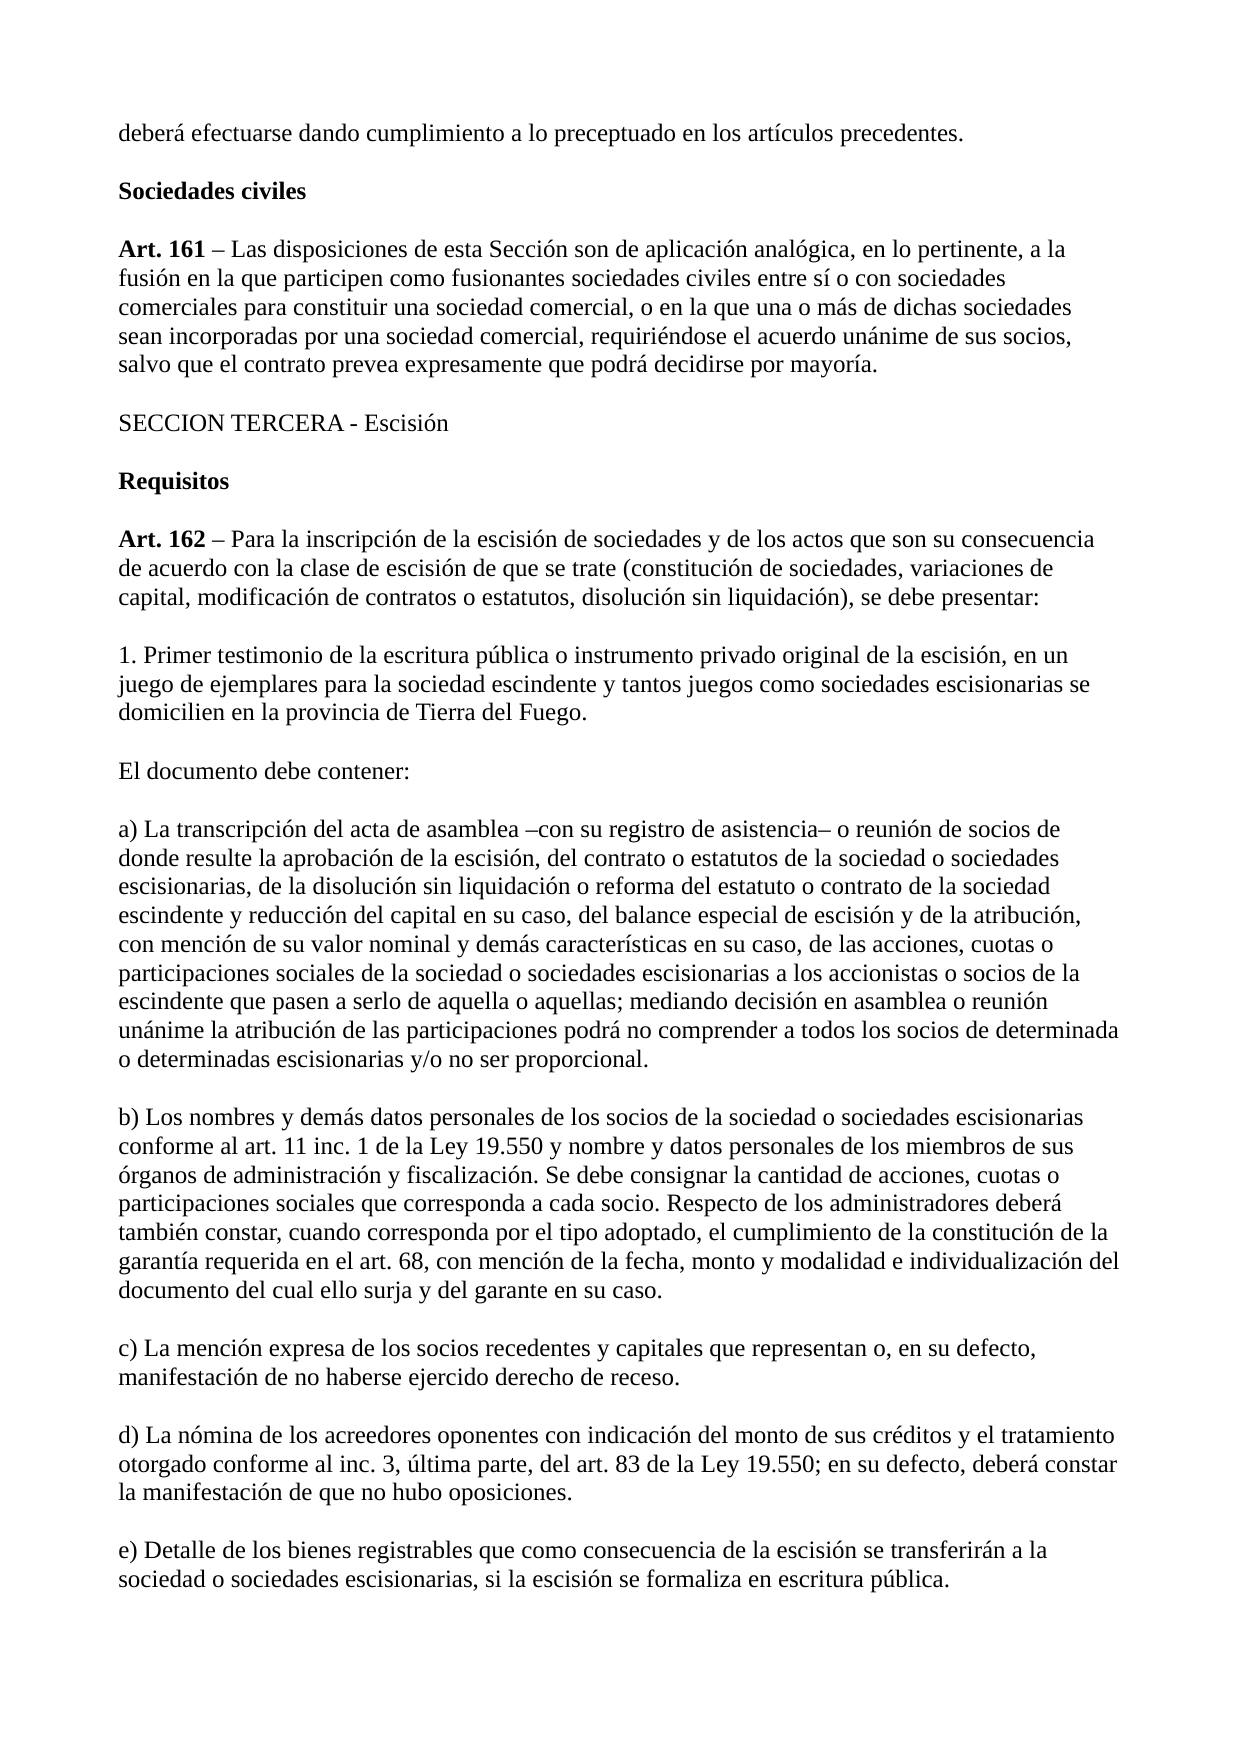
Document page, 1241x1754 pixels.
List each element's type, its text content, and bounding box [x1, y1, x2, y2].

table_header deberá efectuarse dando cumplimiento a lo preceptuado en los artículos precedentes. Sociedades civiles Art. 161 – Las disposiciones de esta Sección son de aplicación analógica, en lo pertinente, a la fusión en la que participen como fusionantes sociedades civiles entre sí o con sociedades comerciales para constituir una sociedad comercial, o en la que una o más de dichas sociedades sean incorporadas por una sociedad comercial, requiriéndose el acuerdo unánime de sus socios, salvo que el contrato prevea expresamente que podrá decidirse por mayoría. SECCION TERCERA - Escisión Requisitos Art. 162 – Para la inscripción de la escisión de sociedades y de los actos que son su consecuencia de acuerdo con la clase de escisión de que se trate (constitución de sociedades, variaciones de capital, modificación de contratos o estatutos, disolución sin liquidación), se debe presentar: 1. Primer testimonio de la escritura pública o instrumento privado original de la escisión, en un juego de ejemplares para la sociedad escindente y tantos juegos como sociedades escisionarias se domicilien en la provincia de Tierra del Fuego. El documento debe contener: a) La transcripción del acta de asamblea –con su registro de asistencia– o reunión de socios de donde resulte la aprobación de la escisión, del contrato o estatutos de la sociedad o sociedades escisionarias, de la disolución sin liquidación o reforma del estatuto o contrato de la sociedad escindente y reducción del capital en su caso, del balance especial de escisión y de la atribución, con mención de su valor nominal y demás características en su caso, de las acciones, cuotas o participaciones sociales de la sociedad o sociedades escisionarias a los accionistas o socios de la escindente que pasen a serlo de aquella o aquellas; mediando decisión en asamblea o reunión unánime la atribución de las participaciones podrá no comprender a todos los socios de determinada o determinadas escisionarias y/o no ser proporcional. b) Los nombres y demás datos personales de los socios de la sociedad o sociedades escisionarias conforme al art. 11 inc. 1 de la Ley 19.550 y nombre y datos personales de los miembros de sus órganos de administración y fiscalización. Se debe consignar la cantidad de acciones, cuotas o participaciones sociales que corresponda a cada socio. Respecto de los administradores deberá también constar, cuando corresponda por el tipo adoptado, el cumplimiento de la constitución de la garantía requerida en el art. 68, con mención de la fecha, monto y modalidad e individualización del documento del cual ello surja y del garante en su caso. c) La mención expresa de los socios recedentes y capitales que representan o, en su defecto, manifestación de no haberse ejercido derecho de receso. d) La nómina de los acreedores oponentes con indicación del monto de sus créditos y el tratamiento otorgado conforme al inc. 3, última parte, del art. 83 de la Ley 19.550; en su defecto, deberá constar la manifestación de que no hubo oposiciones. e) Detalle de los bienes registrables que como consecuencia de la escisión se transferirán a la sociedad o sociedades escisionarias, si la escisión se formaliza en escritura pública. [118, 118, 1122, 1623]
